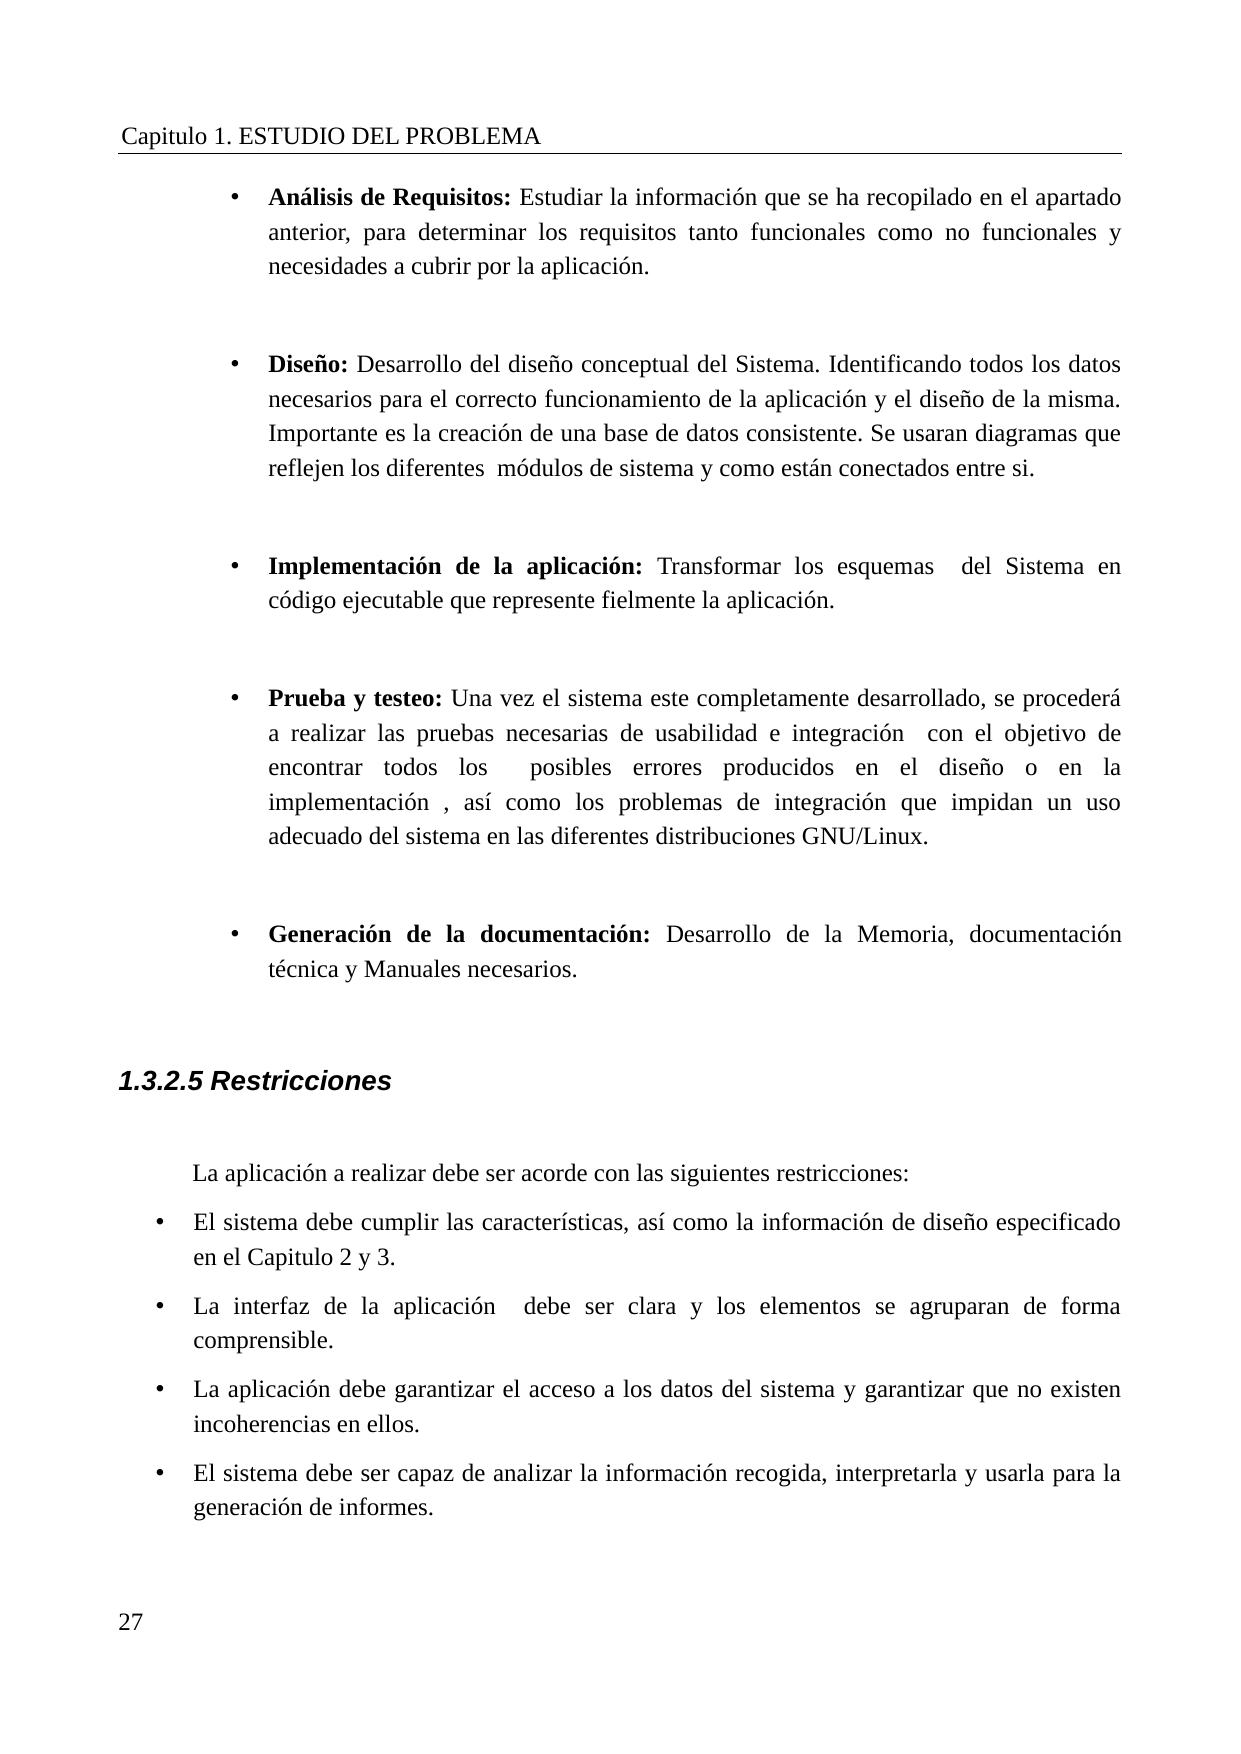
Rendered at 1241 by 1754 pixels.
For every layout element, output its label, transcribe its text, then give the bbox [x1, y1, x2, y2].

list Diseño: Desarrollo del diseño conceptual del Sistema. Identificando todos los datos necesarios para el correcto funcionamiento de la aplicación y el diseño de la misma. Importante es la creación de una base de datos consistente. Se usaran diagramas que reflejen los diferentes módulos de sistema y como están conectados entre si. [231, 349, 1122, 482]
list La interfaz de la aplicación debe ser clara y los elementos se agruparan de forma comprensible. [156, 1291, 1122, 1354]
list La aplicación debe garantizar el acceso a los datos del sistema y garantizar que no existen incoherencias en ellos. [156, 1374, 1122, 1437]
list Implementación de la aplicación: Transformar los esquemas del Sistema en código ejecutable que represente fielmente la aplicación. [231, 551, 1122, 614]
text La aplicación a realizar debe ser acorde con las siguientes restricciones: [118, 1158, 1122, 1187]
subtitle 1.3.2.5 Restricciones [118, 1065, 1122, 1097]
list Análisis de Requisitos: Estudiar la información que se ha recopilado en el apartado anterior, para determinar los requisitos tanto funcionales como no funcionales y necesidades a cubrir por la aplicación. [231, 182, 1122, 280]
list Prueba y testeo: Una vez el sistema este completamente desarrollado, se procederá a realizar las pruebas necesarias de usabilidad e integración con el objetivo de encontrar todos los posibles errores producidos en el diseño o en la implementación , así como los problemas de integración que impidan un uso adecuado del sistema en las diferentes distribuciones GNU/Linux. [231, 683, 1122, 850]
list Generación de la documentación: Desarrollo de la Memoria, documentación técnica y Manuales necesarios. [231, 919, 1122, 983]
list El sistema debe ser capaz de analizar la información recogida, interpretarla y usarla para la generación de informes. [156, 1458, 1122, 1521]
list El sistema debe cumplir las características, así como la información de diseño especificado en el Capitulo 2 y 3. [156, 1207, 1122, 1270]
